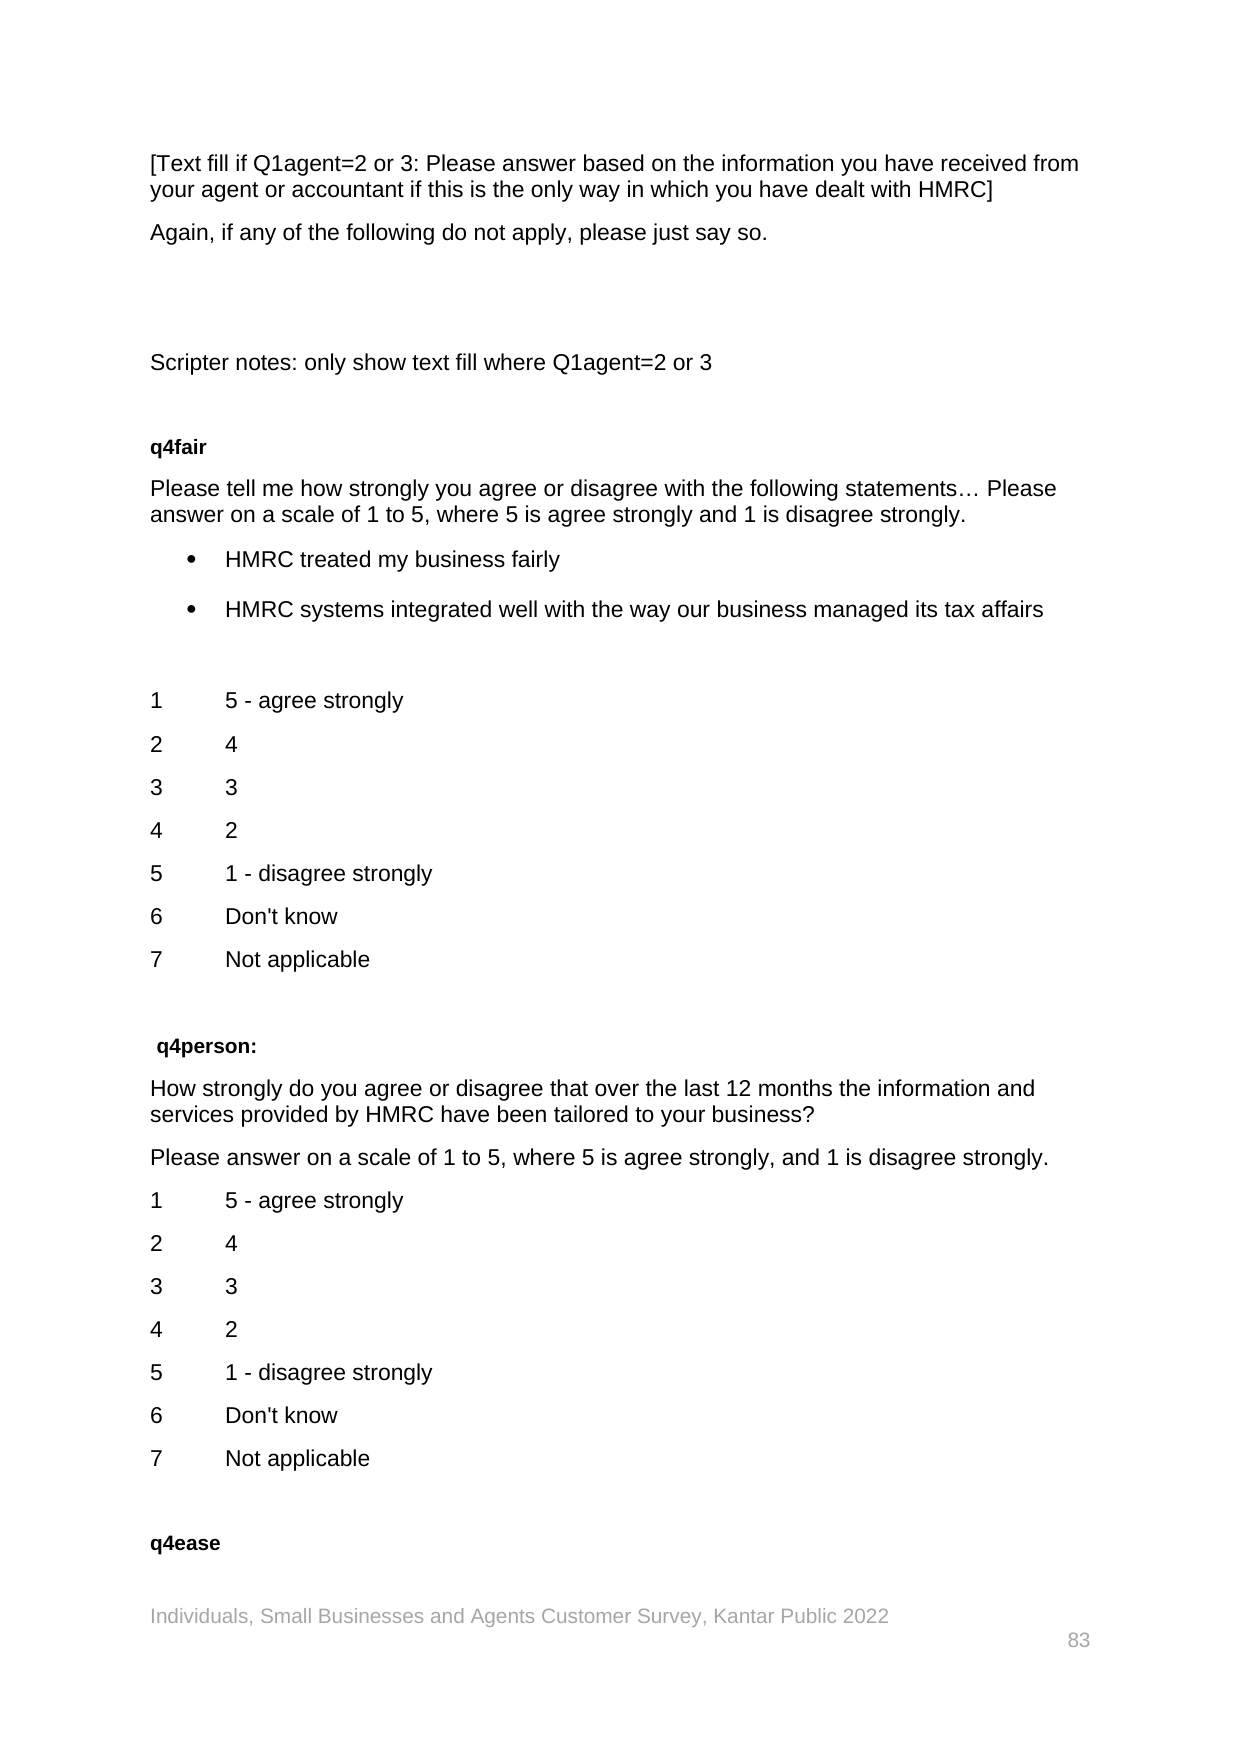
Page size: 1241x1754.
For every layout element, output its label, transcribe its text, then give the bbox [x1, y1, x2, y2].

text 1 5 - agree strongly [150, 687, 1090, 714]
text 5 1 - disagree strongly [150, 1359, 1090, 1386]
text [Text fill if Q1agent=2 or 3: Please answer based on the information you have received from your agent or accountant if this is the only way in which you have dealt with HMRC] [150, 150, 1090, 203]
text Again, if any of the following do not apply, please just say so. [150, 219, 1090, 246]
text 6 Don't know [150, 903, 1090, 929]
text 2 4 [150, 1230, 1090, 1256]
text q4ease [150, 1531, 1090, 1555]
text 7 Not applicable [150, 946, 1090, 972]
text 2 4 [150, 731, 1090, 757]
text Please answer on a scale of 1 to 5, where 5 is agree strongly, and 1 is disagree strongly. [150, 1144, 1090, 1170]
text 4 2 [150, 817, 1090, 843]
text 4 2 [150, 1316, 1090, 1342]
list HMRC treated my business fairly [187, 544, 1090, 574]
text Please tell me how strongly you agree or disagree with the following statements… Please answer on a scale of 1 to 5, where 5 is agree strongly and 1 is disagree strongly. [150, 475, 1090, 528]
list HMRC systems integrated well with the way our business managed its tax affairs [187, 594, 1090, 624]
text 1 5 - agree strongly [150, 1187, 1090, 1213]
text q4person: [150, 1032, 1090, 1058]
text q4fair [150, 434, 1090, 458]
text 3 3 [150, 1273, 1090, 1299]
text 5 1 - disagree strongly [150, 859, 1090, 886]
text Scripter notes: only show text fill where Q1agent=2 or 3 [150, 348, 1090, 375]
text How strongly do you agree or disagree that over the last 12 months the information and services provided by HMRC have been tailored to your business? [150, 1075, 1090, 1127]
text 7 Not applicable [150, 1445, 1090, 1472]
text 6 Don't know [150, 1402, 1090, 1428]
text 3 3 [150, 773, 1090, 800]
